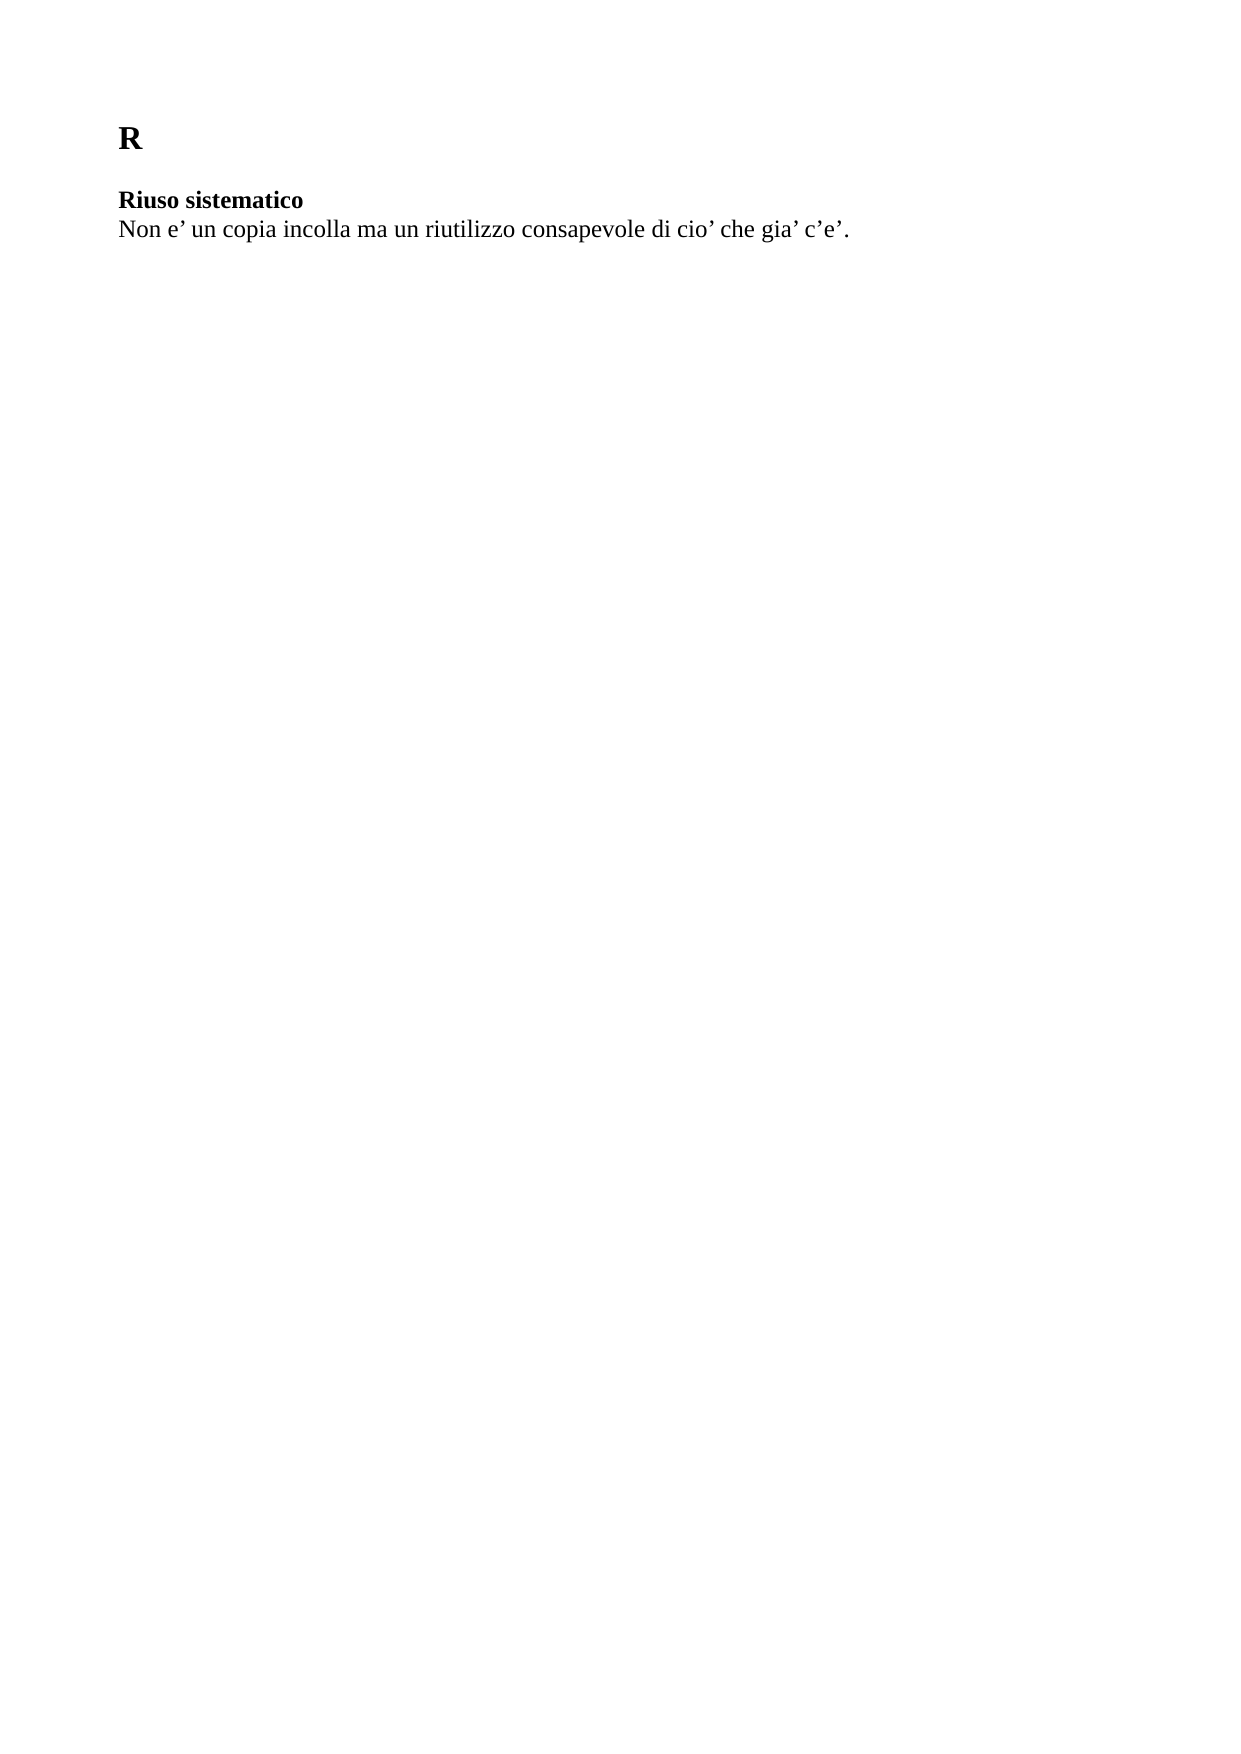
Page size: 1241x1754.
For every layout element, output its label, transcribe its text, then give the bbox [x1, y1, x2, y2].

text Riuso sistematico [118, 185, 1122, 214]
text R [118, 118, 1122, 156]
text Non e’ un copia incolla ma un riutilizzo consapevole di cio’ che gia’ c’e’. [118, 214, 1122, 243]
